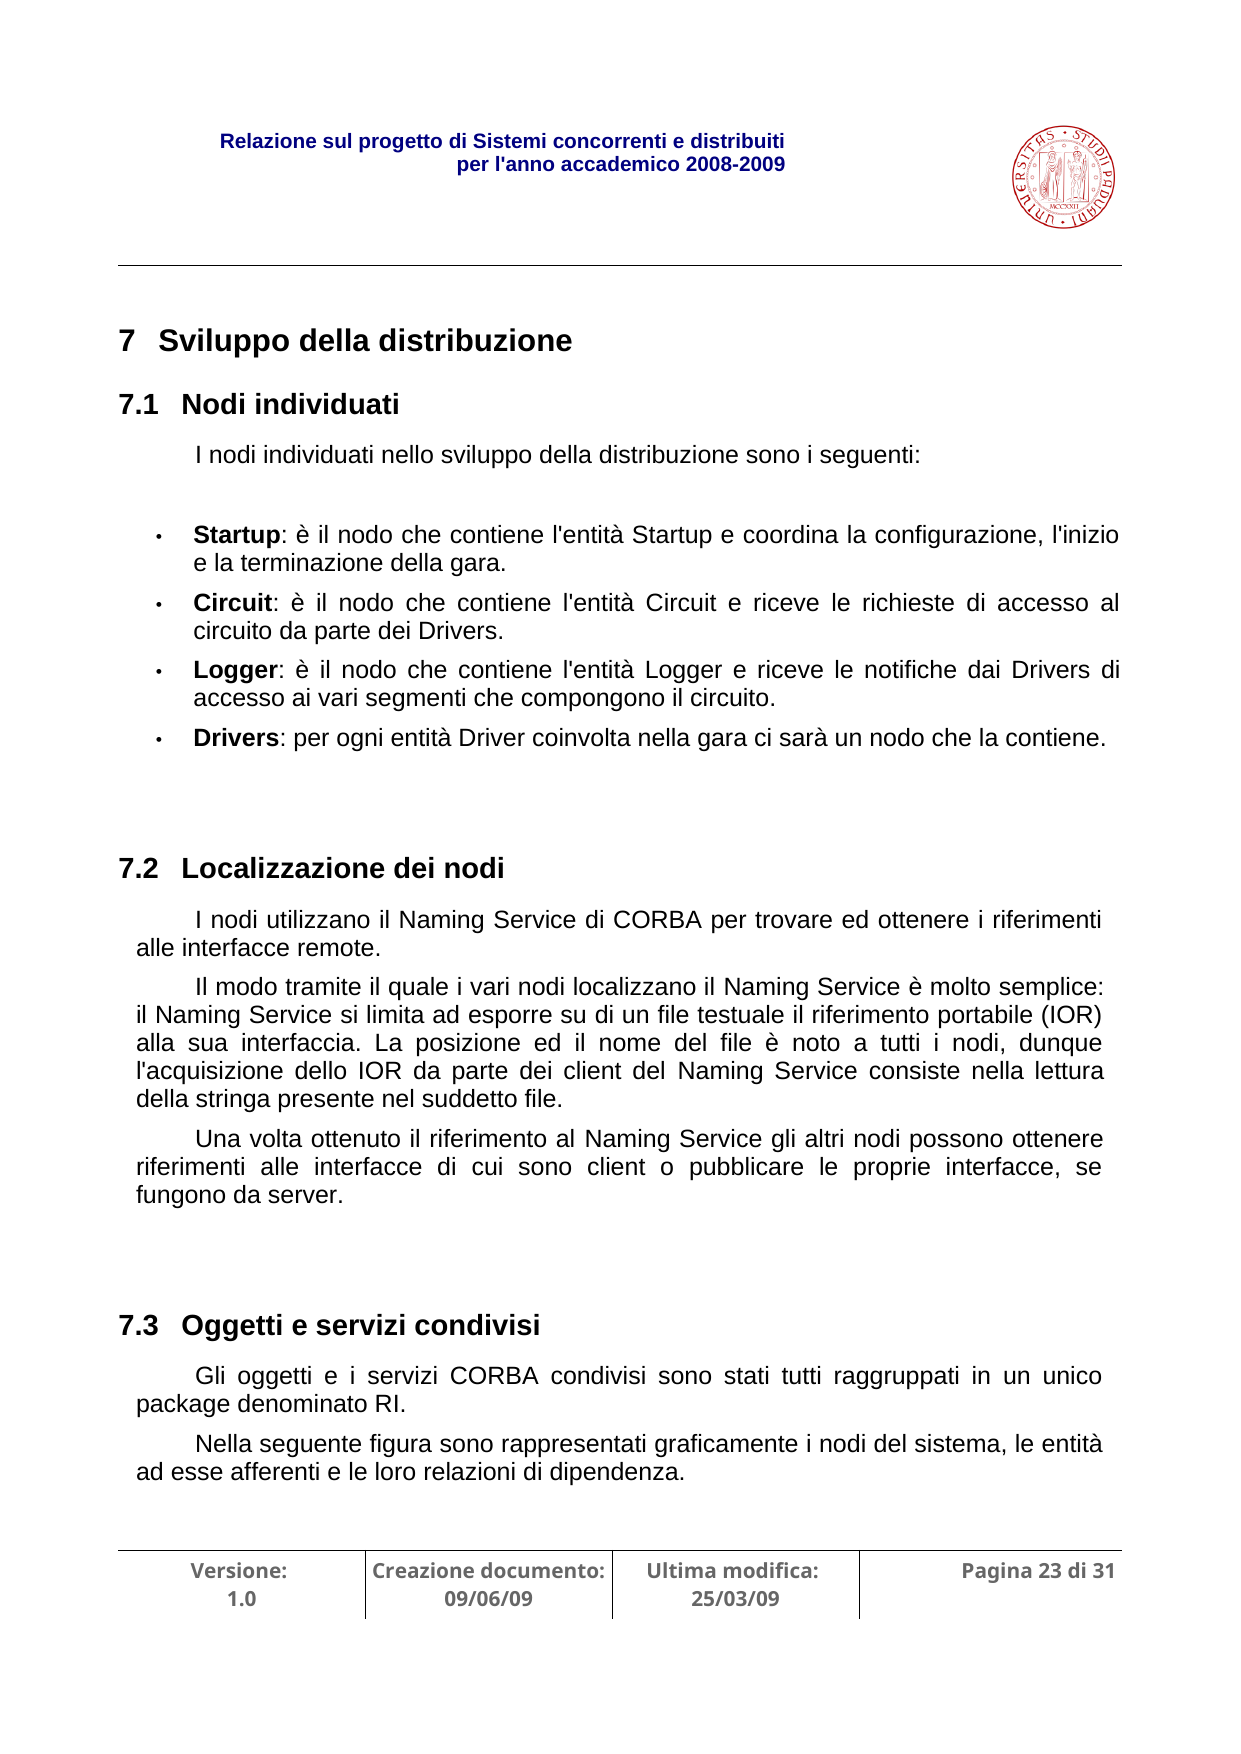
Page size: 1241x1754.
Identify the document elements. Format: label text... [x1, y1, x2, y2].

text Una volta ottenuto il riferimento al Naming Service gli altri nodi possono ottenere riferimenti alle interfacce di cui sono client o pubblicare le proprie interfacce, se fungono da server. [136, 1125, 1104, 1208]
list Circuit: è il nodo che contiene l'entità Circuit e riceve le richieste di accesso al circuito da parte dei Drivers. [156, 588, 1122, 644]
list Startup: è il nodo che contiene l'entità Startup e coordina la configurazione, l'inizio e la terminazione della gara. [156, 521, 1122, 577]
subtitle Oggetti e servizi condivisi [118, 1309, 1122, 1341]
list Drivers: per ogni entità Driver coinvolta nella gara ci sarà un nodo che la contiene. [156, 724, 1122, 752]
subtitle Nodi individuati [118, 388, 1122, 421]
text I nodi utilizzano il Naming Service di CORBA per trovare ed ottenere i riferimenti alle interfacce remote. [136, 906, 1104, 961]
text I nodi individuati nello sviluppo della distribuzione sono i seguenti: [136, 441, 1104, 469]
text Il modo tramite il quale i vari nodi localizzano il Naming Service è molto semplice: il Naming Service si limita ad esporre su di un file testuale il riferimento portabile (IOR) alla sua interfaccia. La posizione ed il nome del file è noto a tutti i nodi, dunque l'acquisizione dello IOR da parte dei client del Naming Service consiste nella lettura della stringa presente nel suddetto file. [136, 973, 1104, 1113]
text Gli oggetti e i servizi CORBA condivisi sono stati tutti raggruppati in un unico package denominato RI. [136, 1362, 1104, 1418]
subtitle Localizzazione dei nodi [118, 852, 1122, 885]
picture [1010, 123, 1117, 231]
list Logger: è il nodo che contiene l'entità Logger e riceve le notifiche dai Drivers di accesso ai vari segmenti che compongono il circuito. [156, 656, 1122, 712]
subtitle Sviluppo della distribuzione [118, 323, 1122, 358]
text Nella seguente figura sono rappresentati graficamente i nodi del sistema, le entità ad esse afferenti e le loro relazioni di dipendenza. [136, 1430, 1104, 1486]
